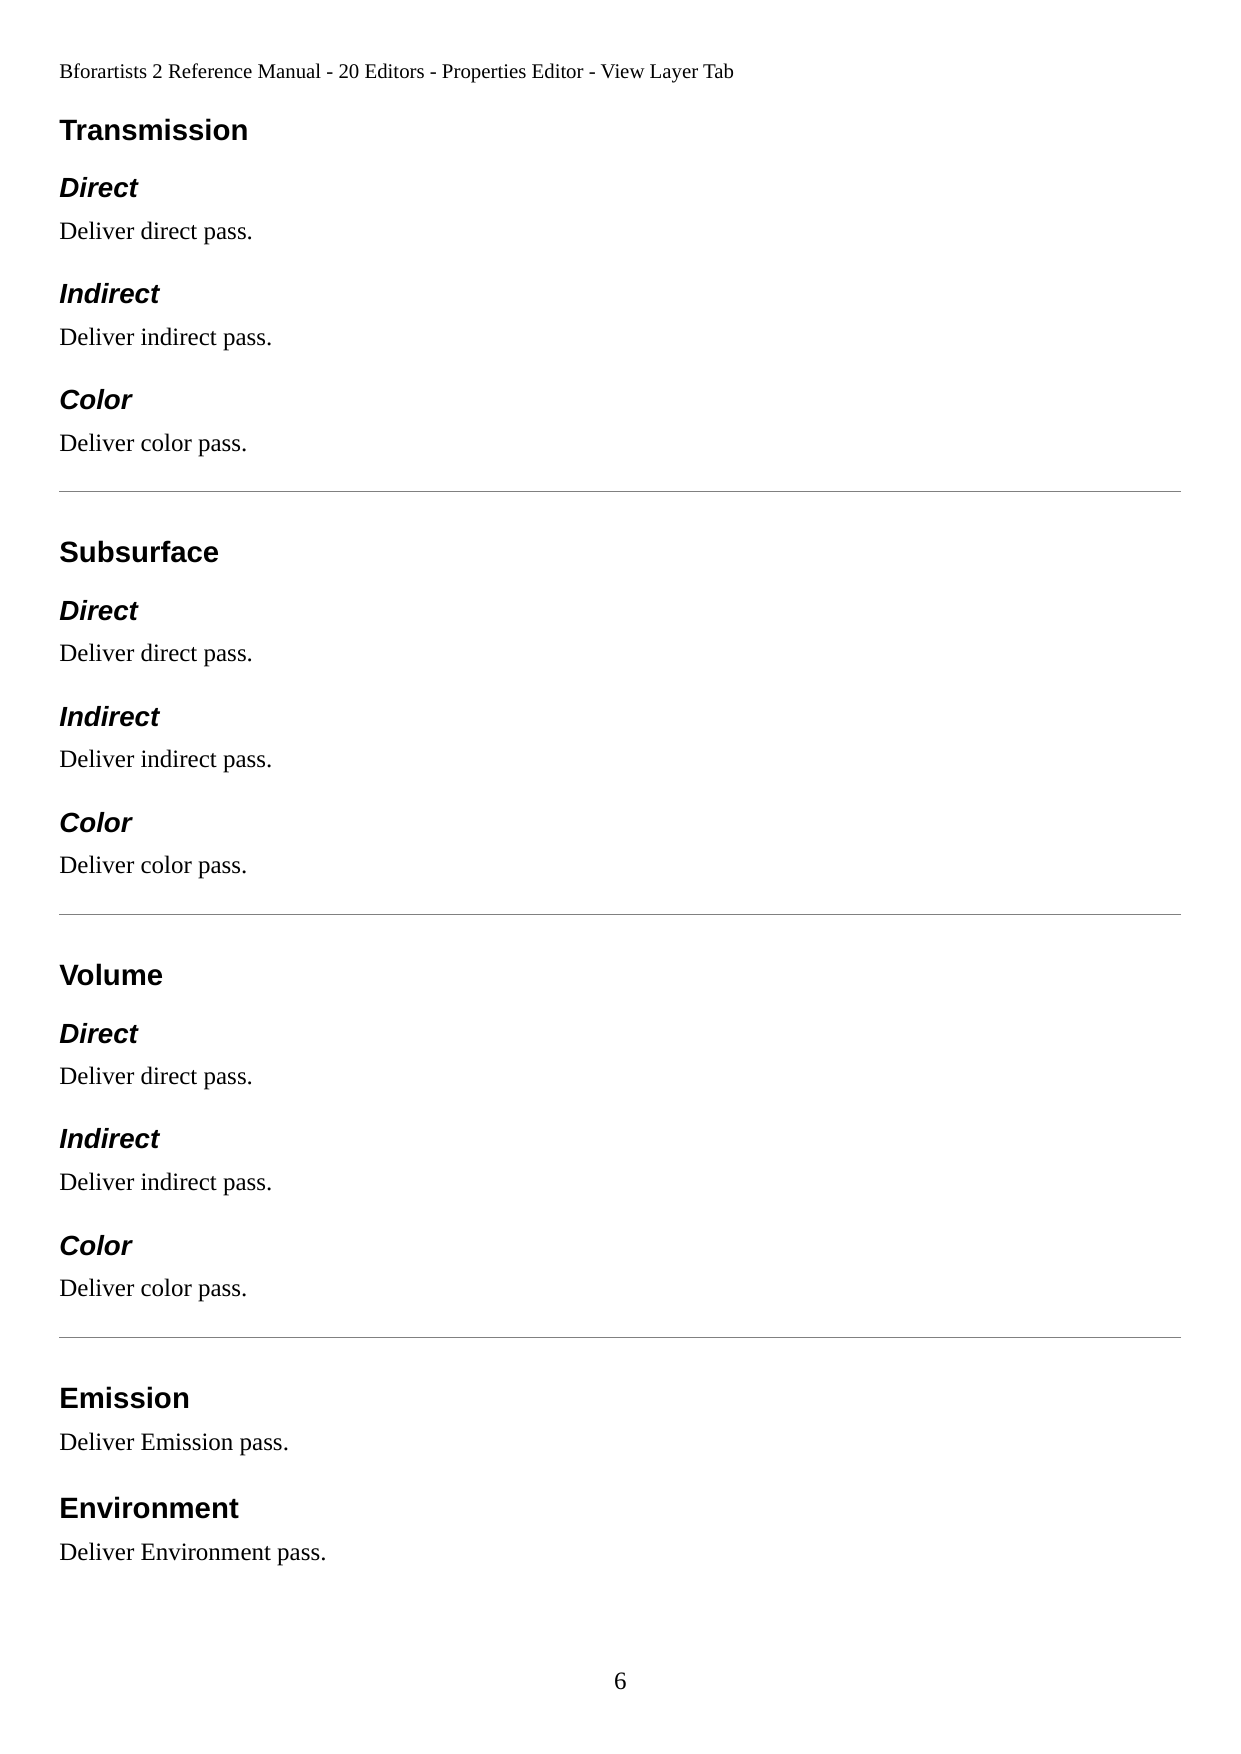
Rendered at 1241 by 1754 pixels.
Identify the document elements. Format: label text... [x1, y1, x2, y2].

subtitle Indirect [59, 277, 1181, 309]
subtitle Direct [59, 1017, 1181, 1049]
text Deliver color pass. [59, 1273, 1181, 1302]
subtitle Environment [59, 1491, 1181, 1525]
text Deliver indirect pass. [59, 744, 1181, 773]
text Deliver Environment pass. [59, 1537, 1181, 1566]
subtitle Emission [59, 1381, 1181, 1415]
text Deliver indirect pass. [59, 1167, 1181, 1196]
subtitle Transmission [59, 113, 1181, 146]
subtitle Color [59, 806, 1181, 838]
text Deliver color pass. [59, 850, 1181, 879]
text Deliver Emission pass. [59, 1427, 1181, 1456]
text Deliver direct pass. [59, 638, 1181, 667]
subtitle Direct [59, 594, 1181, 626]
subtitle Color [59, 1229, 1181, 1261]
text Deliver indirect pass. [59, 322, 1181, 350]
subtitle Indirect [59, 700, 1181, 732]
subtitle Volume [59, 958, 1181, 992]
subtitle Direct [59, 171, 1181, 203]
subtitle Color [59, 383, 1181, 415]
subtitle Subsurface [59, 535, 1181, 569]
text Deliver color pass. [59, 428, 1181, 456]
text Deliver direct pass. [59, 1061, 1181, 1090]
subtitle Indirect [59, 1123, 1181, 1155]
text Deliver direct pass. [59, 216, 1181, 244]
